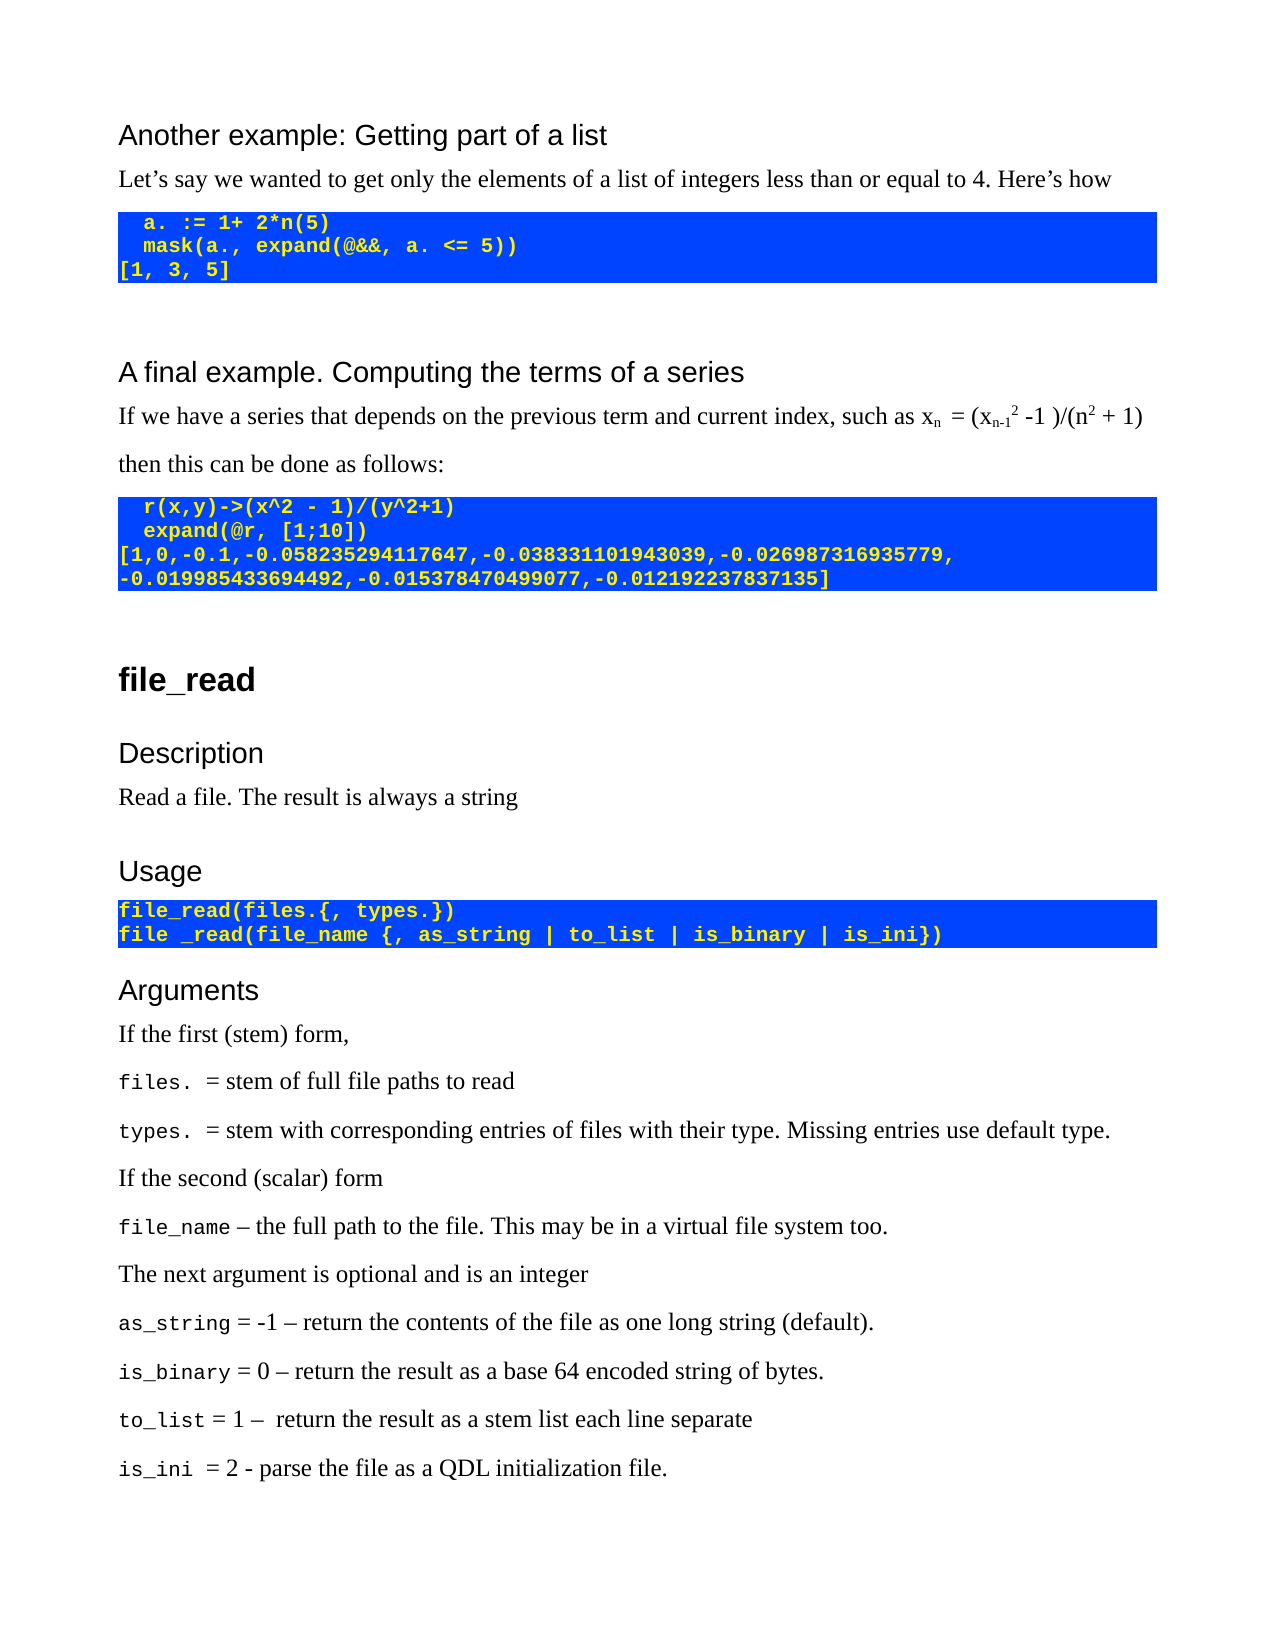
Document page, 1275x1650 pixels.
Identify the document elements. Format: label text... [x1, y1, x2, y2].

text [1,0,-0.1,-0.058235294117647,-0.038331101943039,-0.026987316935779, [118, 544, 1157, 567]
subtitle file_read [118, 659, 1157, 698]
text r(x,y)->(x^2 - 1)/(y^2+1) [118, 497, 1157, 520]
text file _read(file_name {, as_string | to_list | is_binary | is_ini}) [118, 924, 1157, 948]
text [1, 3, 5] [118, 259, 1157, 283]
text is_binary = 0 – return the result as a base 64 encoded string of bytes. [118, 1356, 1157, 1385]
text expand(@r, [1;10]) [118, 520, 1157, 544]
text mask(a., expand(@&&, a. <= 5)) [118, 235, 1157, 259]
text files. = stem of full file paths to read [118, 1066, 1157, 1096]
text The next argument is optional and is an integer [118, 1259, 1157, 1288]
text If the second (scalar) form [118, 1163, 1157, 1192]
subtitle Description [118, 736, 1157, 769]
text Let’s say we wanted to get only the elements of a list of integers less than or equal to 4. Here’s how [118, 164, 1157, 193]
subtitle Another example: Getting part of a list [118, 118, 1157, 152]
text to_list = 1 – return the result as a stem list each line separate [118, 1404, 1157, 1434]
text types. = stem with corresponding entries of files with their type. Missing entries use default type. [118, 1115, 1157, 1144]
text If the first (stem) form, [118, 1019, 1157, 1047]
text a. := 1+ 2*n(5) [118, 212, 1157, 235]
text Read a file. The result is always a string [118, 782, 1157, 811]
text file_name – the full path to the file. This may be in a virtual file system too. [118, 1211, 1157, 1241]
subtitle Arguments [118, 973, 1157, 1006]
text is_ini = 2 - parse the file as a QDL initialization file. [118, 1453, 1157, 1482]
text then this can be done as follows: [118, 449, 1157, 478]
text as_string = -1 – return the contents of the file as one long string (default). [118, 1307, 1157, 1337]
text file_read(files.{, types.}) [118, 900, 1157, 924]
subtitle Usage [118, 854, 1157, 888]
subtitle A final example. Computing the terms of a series [118, 355, 1157, 389]
text If we have a series that depends on the previous term and current index, such as xn = (xn-12 -1 )/(n2 + 1) [118, 401, 1157, 430]
text -0.019985433694492,-0.015378470499077,-0.012192237837135] [118, 567, 1157, 591]
